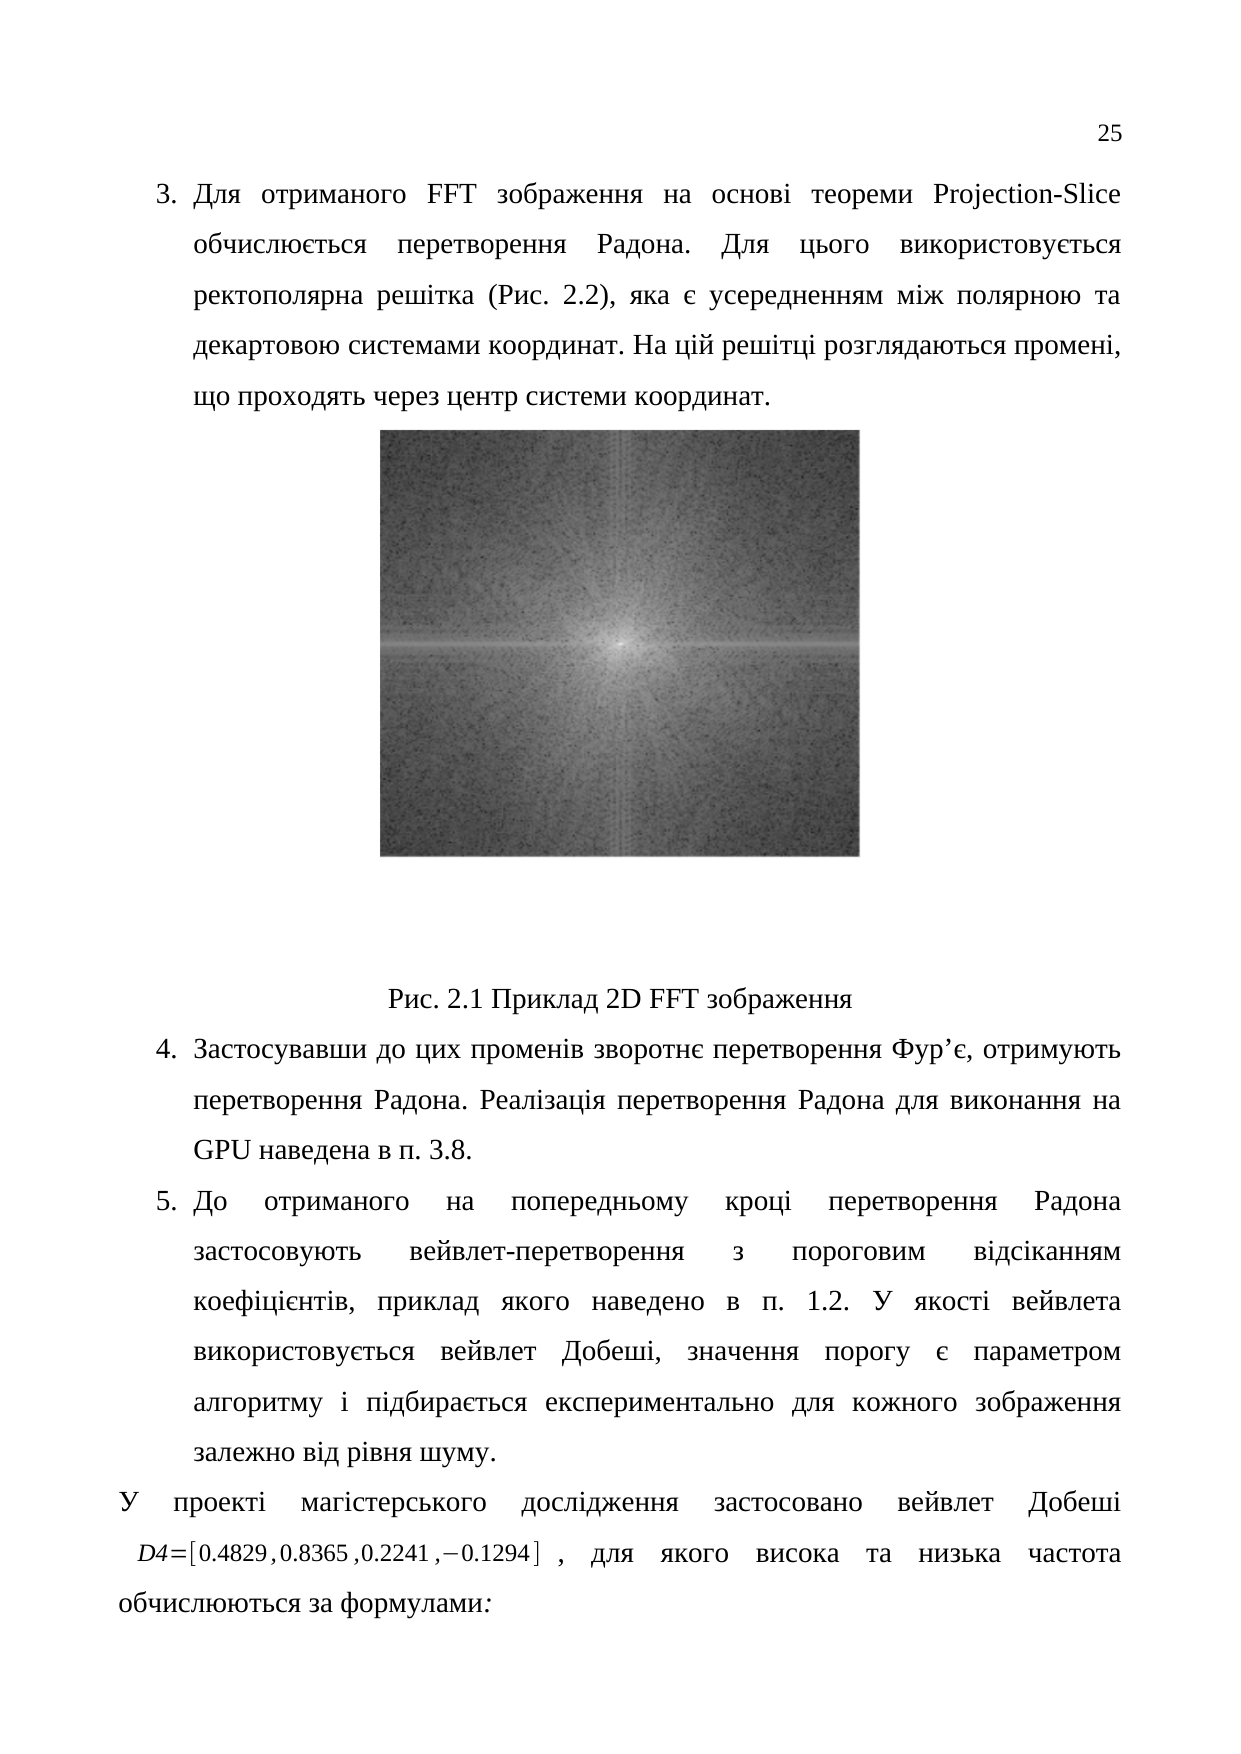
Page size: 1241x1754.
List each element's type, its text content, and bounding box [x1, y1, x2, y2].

text У проекті магістерського дослідження застосовано вейвлет Добеші , для якого висока та низька частота обчислюються за формулами: [118, 1484, 1122, 1619]
text Рис. 2.1 Приклад 2D FFT зображення [118, 981, 1122, 1015]
list Для отриманого FFT зображення на основі теореми Projection-Slice обчислюється перетворення Радона. Для цього використовується ректополярна решітка (Рис. 2.2), яка є усередненням між полярною та декартовою системами координат. На цій решітці розглядаються промені, що проходять через центр системи координат. [156, 176, 1122, 411]
list Застосувавши до цих променів зворотнє перетворення Фур’є, отримують перетворення Радона. Реалізація перетворення Радона для виконання на GPU наведена в п. 3.8. [156, 1032, 1122, 1166]
picture [379, 429, 861, 858]
list До отриманого на попередньому кроці перетворення Радона застосовують вейвлет-перетворення з пороговим відсіканням коефіцієнтів, приклад якого наведено в п. 1.2. У якості вейвлета використовується вейвлет Добеші, значення порогу є параметром алгоритму і підбирається експериментально для кожного зображення залежно від рівня шуму. [156, 1183, 1122, 1468]
